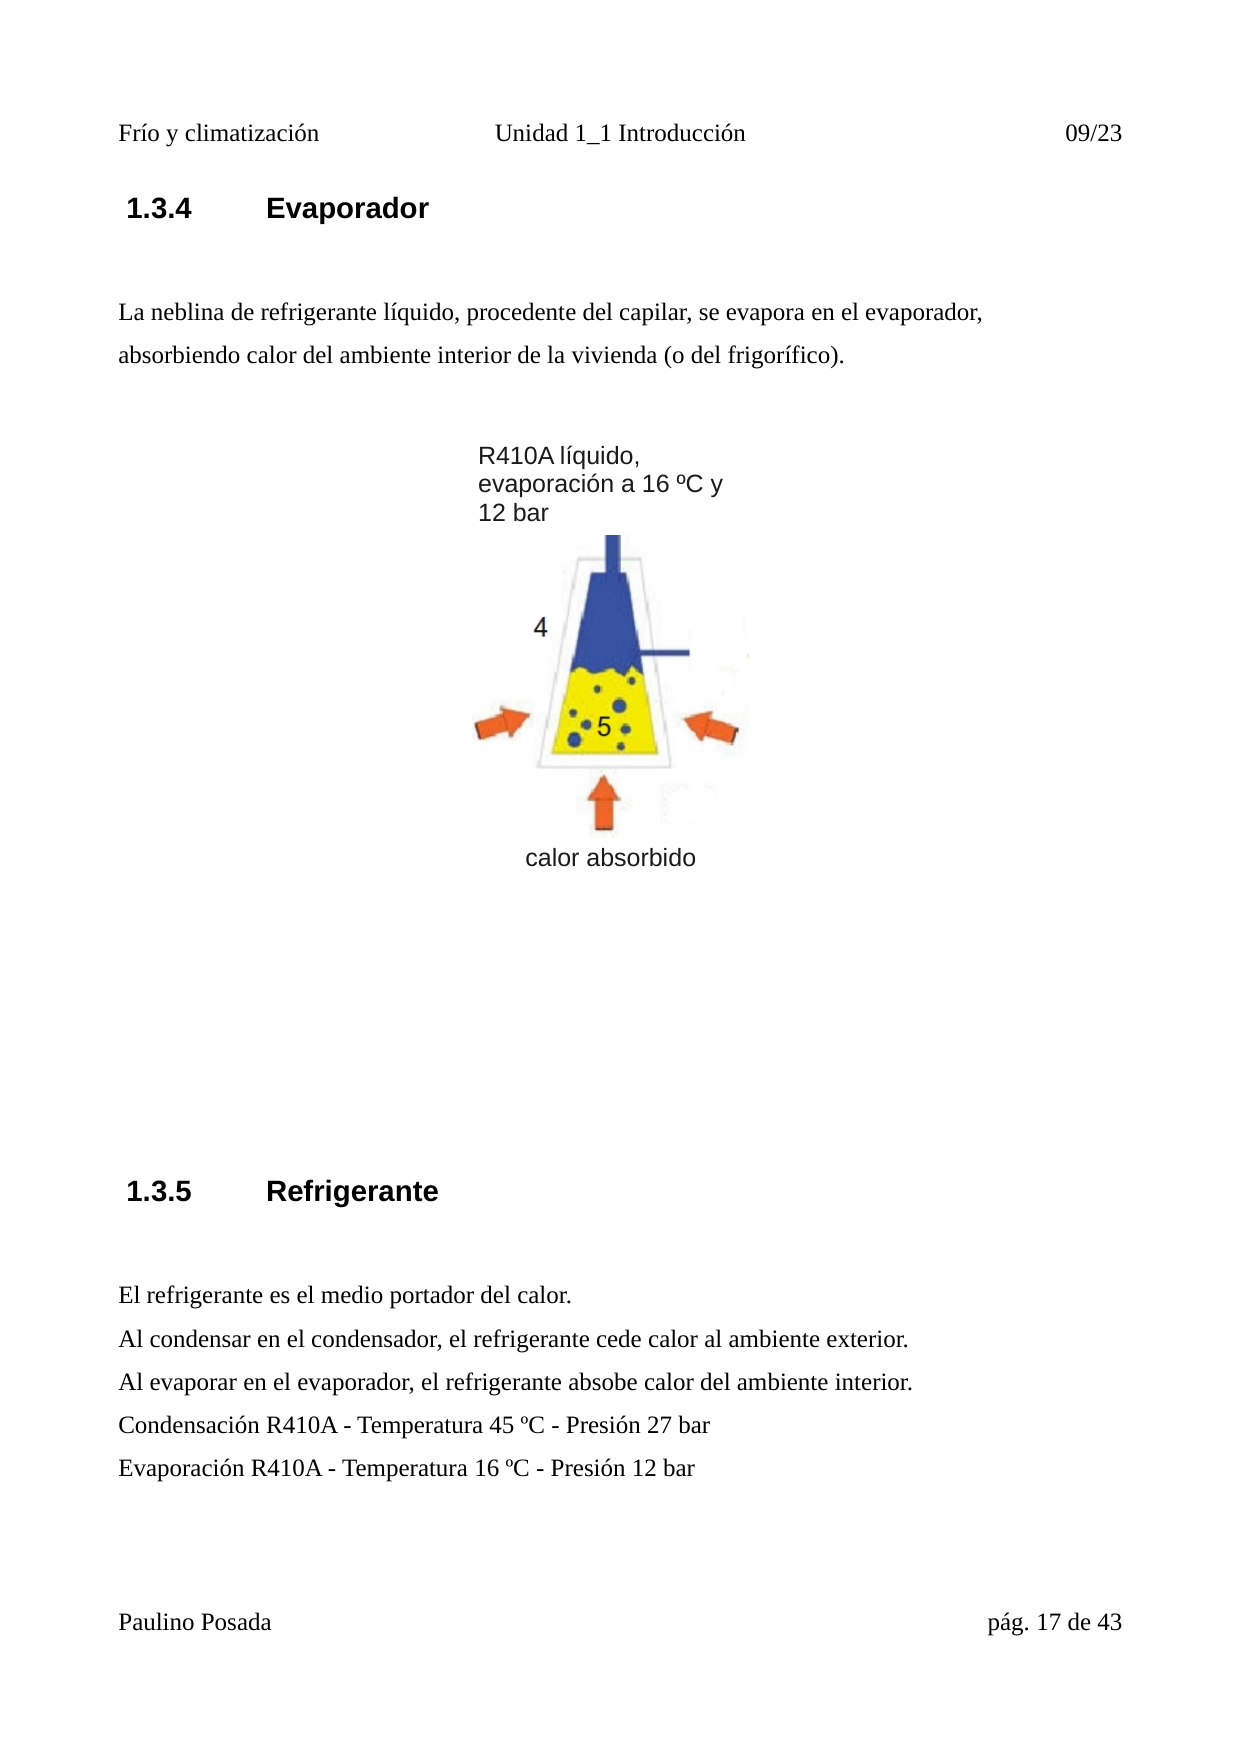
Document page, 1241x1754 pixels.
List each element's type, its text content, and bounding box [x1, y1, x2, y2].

subtitle Refrigerante [118, 1174, 1122, 1208]
text Condensación R410A - Temperatura 45 ºC - Presión 27 bar [118, 1410, 1122, 1439]
subtitle Evaporador [118, 191, 1122, 225]
text La neblina de refrigerante líquido, procedente del capilar, se evapora en el evaporador, [118, 297, 1122, 326]
text Al evaporar en el evaporador, el refrigerante absobe calor del ambiente interior. [118, 1367, 1122, 1396]
text Evaporación R410A - Temperatura 16 ºC - Presión 12 bar [118, 1453, 1122, 1482]
text El refrigerante es el medio portador del calor. [118, 1281, 1122, 1309]
picture [472, 535, 749, 838]
text Al condensar en el condensador, el refrigerante cede calor al ambiente exterior. [118, 1324, 1122, 1352]
text absorbiendo calor del ambiente interior de la vivienda (o del frigorífico). [118, 340, 1122, 369]
